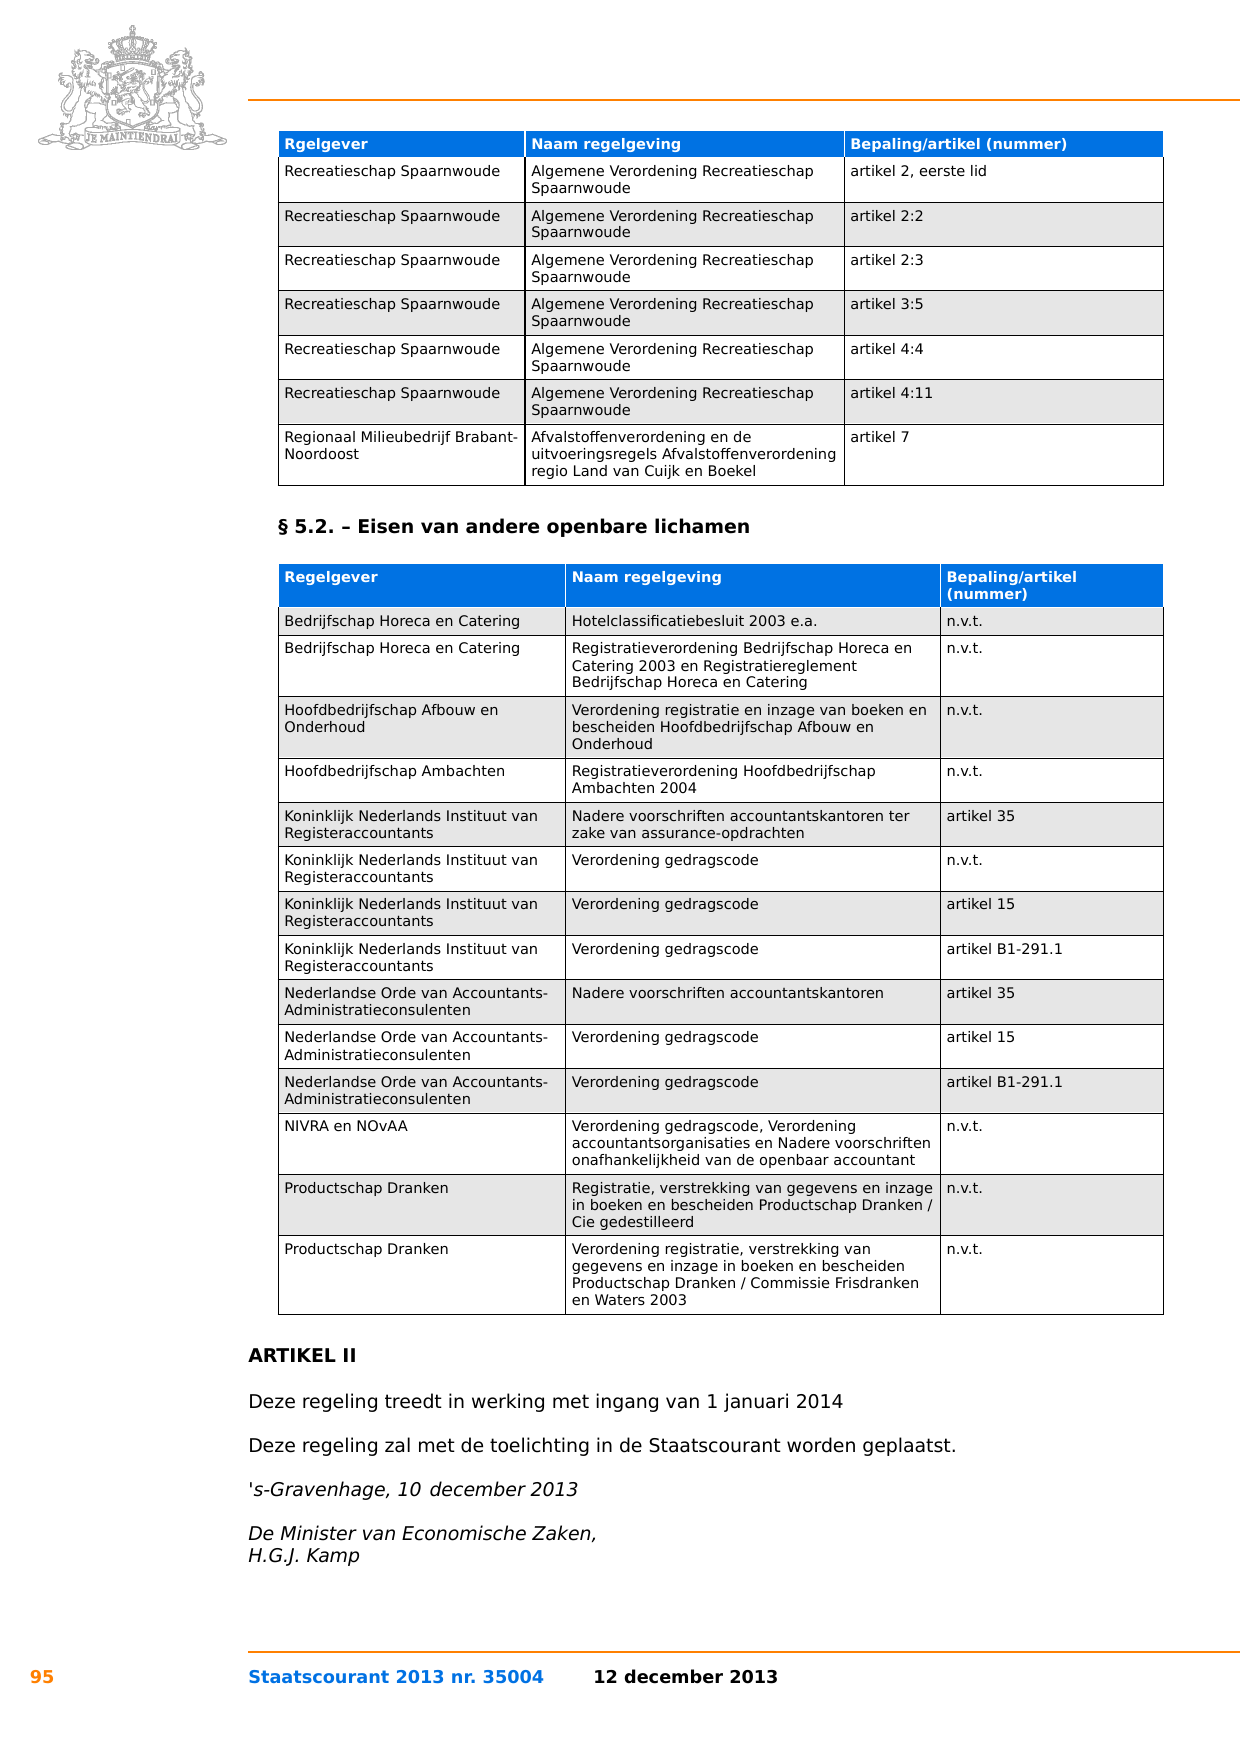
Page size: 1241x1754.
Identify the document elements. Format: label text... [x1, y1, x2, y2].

table_cell n.v.t. [941, 759, 1163, 802]
table_cell Recreatieschap Spaarnwoude [279, 336, 524, 379]
table_cell Algemene Verordening Recreatieschap Spaarnwoude [526, 247, 844, 290]
table_cell artikel 15 [941, 892, 1163, 935]
table_header Bepaling/artikel (nummer) [845, 131, 1163, 157]
text Deze regeling treedt in werking met ingang van 1 januari 2014 [248, 1391, 1163, 1413]
table_cell Koninklijk Nederlands Instituut van Registeraccountants [279, 892, 565, 935]
table_cell Verordening gedragscode [566, 1025, 940, 1068]
table_cell Registratieverordening Bedrijfschap Horeca en Catering 2003 en Registratiereglement Bedrijfschap Horeca en Catering [566, 636, 940, 696]
table_cell Recreatieschap Spaarnwoude [279, 380, 524, 423]
table_cell artikel B1-291.1 [941, 936, 1163, 979]
table_cell artikel 35 [941, 803, 1163, 846]
table_cell Koninklijk Nederlands Instituut van Registeraccountants [279, 803, 565, 846]
table_cell Nadere voorschriften accountantskantoren [566, 980, 940, 1024]
table_cell Recreatieschap Spaarnwoude [279, 203, 524, 246]
table_header Rgelgever [279, 131, 524, 157]
table_cell Algemene Verordening Recreatieschap Spaarnwoude [526, 203, 844, 246]
table_header Naam regelgeving [526, 131, 844, 157]
table_cell Bedrijfschap Horeca en Catering [279, 636, 565, 696]
table_cell Productschap Dranken [279, 1236, 565, 1313]
text 's-Gravenhage, 10 december 2013 [248, 1479, 1163, 1501]
table_cell Verordening gedragscode [566, 892, 940, 935]
table_cell Nederlandse Orde van Accountants-Administratieconsulenten [279, 980, 565, 1024]
table_cell Verordening gedragscode [566, 936, 940, 979]
table_cell Verordening gedragscode [566, 847, 940, 891]
table_cell Regionaal Milieubedrijf Brabant-Noordoost [279, 425, 524, 485]
table_cell artikel 4:4 [845, 336, 1163, 379]
table_cell artikel 2, eerste lid [845, 158, 1163, 202]
table_cell Hoofdbedrijfschap Ambachten [279, 759, 565, 802]
table_cell Recreatieschap Spaarnwoude [279, 291, 524, 335]
table_cell Algemene Verordening Recreatieschap Spaarnwoude [526, 336, 844, 379]
table_cell Algemene Verordening Recreatieschap Spaarnwoude [526, 291, 844, 335]
table_cell artikel B1-291.1 [941, 1069, 1163, 1112]
table_cell n.v.t. [941, 636, 1163, 696]
table_header Bepaling/artikel (nummer) [941, 564, 1163, 607]
table_cell n.v.t. [941, 1236, 1163, 1313]
table_cell Afvalstoffenverordening en de uitvoeringsregels Afvalstoffenverordening regio Land van Cuijk en Boekel [526, 425, 844, 485]
table_cell artikel 4:11 [845, 380, 1163, 423]
table_cell artikel 2:3 [845, 247, 1163, 290]
table_cell Algemene Verordening Recreatieschap Spaarnwoude [526, 158, 844, 202]
table_cell NIVRA en NOvAA [279, 1114, 565, 1174]
table_cell Hotelclassificatiebesluit 2003 e.a. [566, 608, 940, 635]
table_cell Registratieverordening Hoofdbedrijfschap Ambachten 2004 [566, 759, 940, 802]
table_cell Nadere voorschriften accountantskantoren ter zake van assurance-opdrachten [566, 803, 940, 846]
picture [38, 25, 227, 150]
text Deze regeling zal met de toelichting in de Staatscourant worden geplaatst. [248, 1435, 1163, 1457]
subtitle § 5.2. – Eisen van andere openbare lichamen [278, 516, 1163, 538]
table_cell Koninklijk Nederlands Instituut van Registeraccountants [279, 847, 565, 891]
table_cell Hoofdbedrijfschap Afbouw en Onderhoud [279, 697, 565, 757]
table_cell Recreatieschap Spaarnwoude [279, 158, 524, 202]
table_cell n.v.t. [941, 1175, 1163, 1235]
table_cell n.v.t. [941, 847, 1163, 891]
table_cell artikel 3:5 [845, 291, 1163, 335]
table_cell Verordening gedragscode [566, 1069, 940, 1112]
table_cell artikel 7 [845, 425, 1163, 485]
table_cell Productschap Dranken [279, 1175, 565, 1235]
table_cell n.v.t. [941, 1114, 1163, 1174]
table_cell n.v.t. [941, 608, 1163, 635]
table_cell Verordening registratie, verstrekking van gegevens en inzage in boeken en bescheiden Productschap Dranken / Commissie Frisdranken en Waters 2003 [566, 1236, 940, 1313]
table_cell Verordening registratie en inzage van boeken en bescheiden Hoofdbedrijfschap Afbouw en Onderhoud [566, 697, 940, 757]
table_header Regelgever [279, 564, 565, 607]
table_cell Nederlandse Orde van Accountants-Administratieconsulenten [279, 1069, 565, 1112]
table_cell Nederlandse Orde van Accountants-Administratieconsulenten [279, 1025, 565, 1068]
table_cell artikel 15 [941, 1025, 1163, 1068]
table_cell Recreatieschap Spaarnwoude [279, 247, 524, 290]
table_cell Registratie, verstrekking van gegevens en inzage in boeken en bescheiden Productschap Dranken / Cie gedestilleerd [566, 1175, 940, 1235]
table_header Naam regelgeving [566, 564, 940, 607]
table_cell Koninklijk Nederlands Instituut van Registeraccountants [279, 936, 565, 979]
table_cell Bedrijfschap Horeca en Catering [279, 608, 565, 635]
table_cell Algemene Verordening Recreatieschap Spaarnwoude [526, 380, 844, 423]
table_cell artikel 2:2 [845, 203, 1163, 246]
table_cell n.v.t. [941, 697, 1163, 757]
table_cell artikel 35 [941, 980, 1163, 1024]
table_cell Verordening gedragscode, Verordening accountantsorganisaties en Nadere voorschriften onafhankelijkheid van de openbaar accountant [566, 1114, 940, 1174]
subtitle ARTIKEL II [248, 1344, 1163, 1366]
text De Minister van Economische Zaken, H.G.J. Kamp [248, 1523, 1163, 1567]
